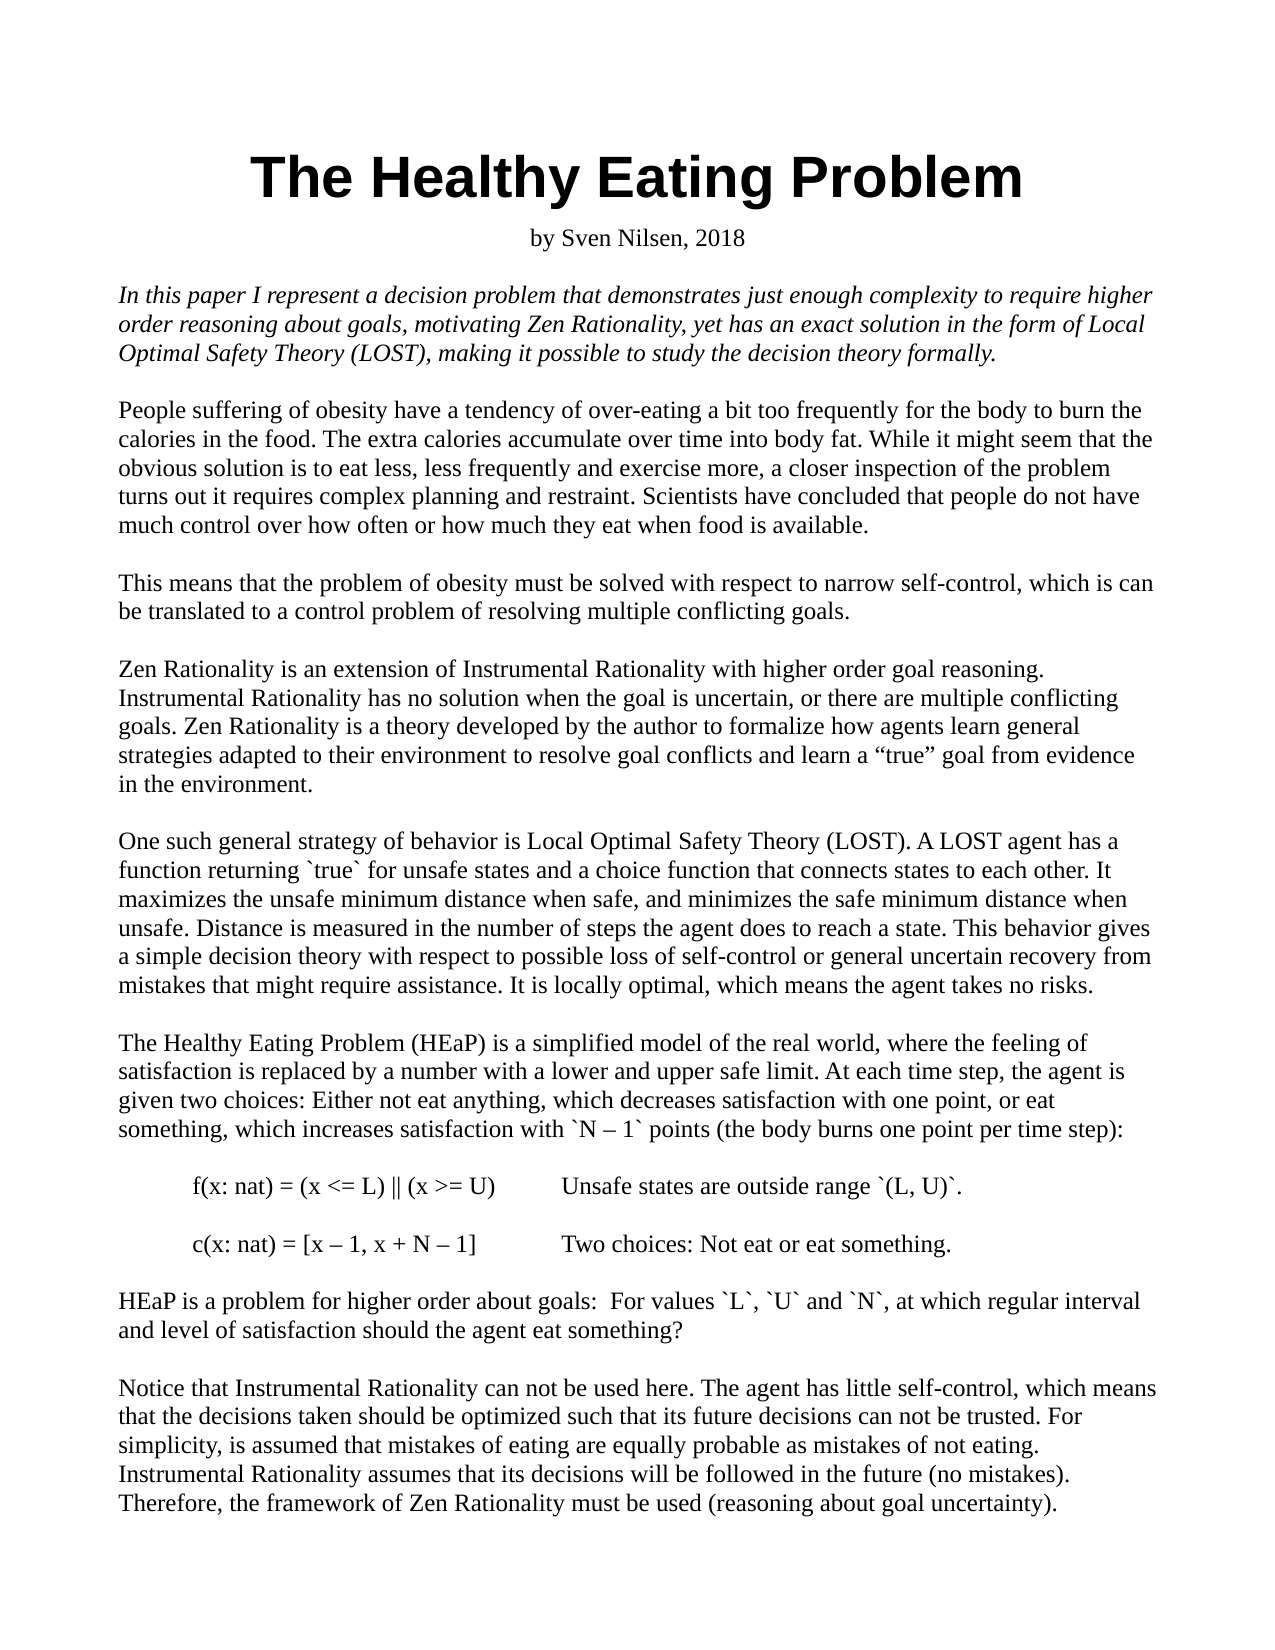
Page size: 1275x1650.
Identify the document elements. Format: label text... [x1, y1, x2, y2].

text One such general strategy of behavior is Local Optimal Safety Theory (LOST). A LOST agent has a function returning `true` for unsafe states and a choice function that connects states to each other. It maximizes the unsafe minimum distance when safe, and minimizes the safe minimum distance when unsafe. Distance is measured in the number of steps the agent does to reach a state. This behavior gives a simple decision theory with respect to possible loss of self-control or general uncertain recovery from mistakes that might require assistance. It is locally optimal, which means the agent takes no risks. [118, 826, 1157, 999]
text c(x: nat) = [x – 1, x + N – 1] Two choices: Not eat or eat something. [118, 1229, 1157, 1258]
text This means that the problem of obesity must be solved with respect to narrow self-control, which is can be translated to a control problem of resolving multiple conflicting goals. [118, 568, 1157, 625]
text f(x: nat) = (x <= L) || (x >= U) Unsafe states are outside range `(L, U)`. [118, 1171, 1157, 1200]
text The Healthy Eating Problem (HEaP) is a simplified model of the real world, where the feeling of satisfaction is replaced by a number with a lower and upper safe limit. At each time step, the agent is given two choices: Either not eat anything, which decreases satisfaction with one point, or eat something, which increases satisfaction with `N – 1` points (the body burns one point per time step): [118, 1028, 1157, 1143]
text HEaP is a problem for higher order about goals: For values `L`, `U` and `N`, at which regular interval and level of satisfaction should the agent eat something? [118, 1286, 1157, 1344]
text by Sven Nilsen, 2018 [118, 223, 1157, 251]
text People suffering of obesity have a tendency of over-eating a bit too frequently for the body to burn the calories in the food. The extra calories accumulate over time into body fat. While it might seem that the obvious solution is to eat less, less frequently and exercise more, a closer inspection of the problem turns out it requires complex planning and restraint. Scientists have concluded that people do not have much control over how often or how much they eat when food is available. [118, 395, 1157, 539]
title The Healthy Eating Problem [118, 143, 1157, 210]
text Zen Rationality is an extension of Instrumental Rationality with higher order goal reasoning. Instrumental Rationality has no solution when the goal is uncertain, or there are multiple conflicting goals. Zen Rationality is a theory developed by the author to formalize how agents learn general strategies adapted to their environment to resolve goal conflicts and learn a “true” goal from evidence in the environment. [118, 654, 1157, 798]
text Notice that Instrumental Rationality can not be used here. The agent has little self-control, which means that the decisions taken should be optimized such that its future decisions can not be trusted. For simplicity, is assumed that mistakes of eating are equally probable as mistakes of not eating. Instrumental Rationality assumes that its decisions will be followed in the future (no mistakes). Therefore, the framework of Zen Rationality must be used (reasoning about goal uncertainty). [118, 1373, 1157, 1516]
text In this paper I represent a decision problem that demonstrates just enough complexity to require higher order reasoning about goals, motivating Zen Rationality, yet has an exact solution in the form of Local Optimal Safety Theory (LOST), making it possible to study the decision theory formally. [118, 280, 1157, 366]
